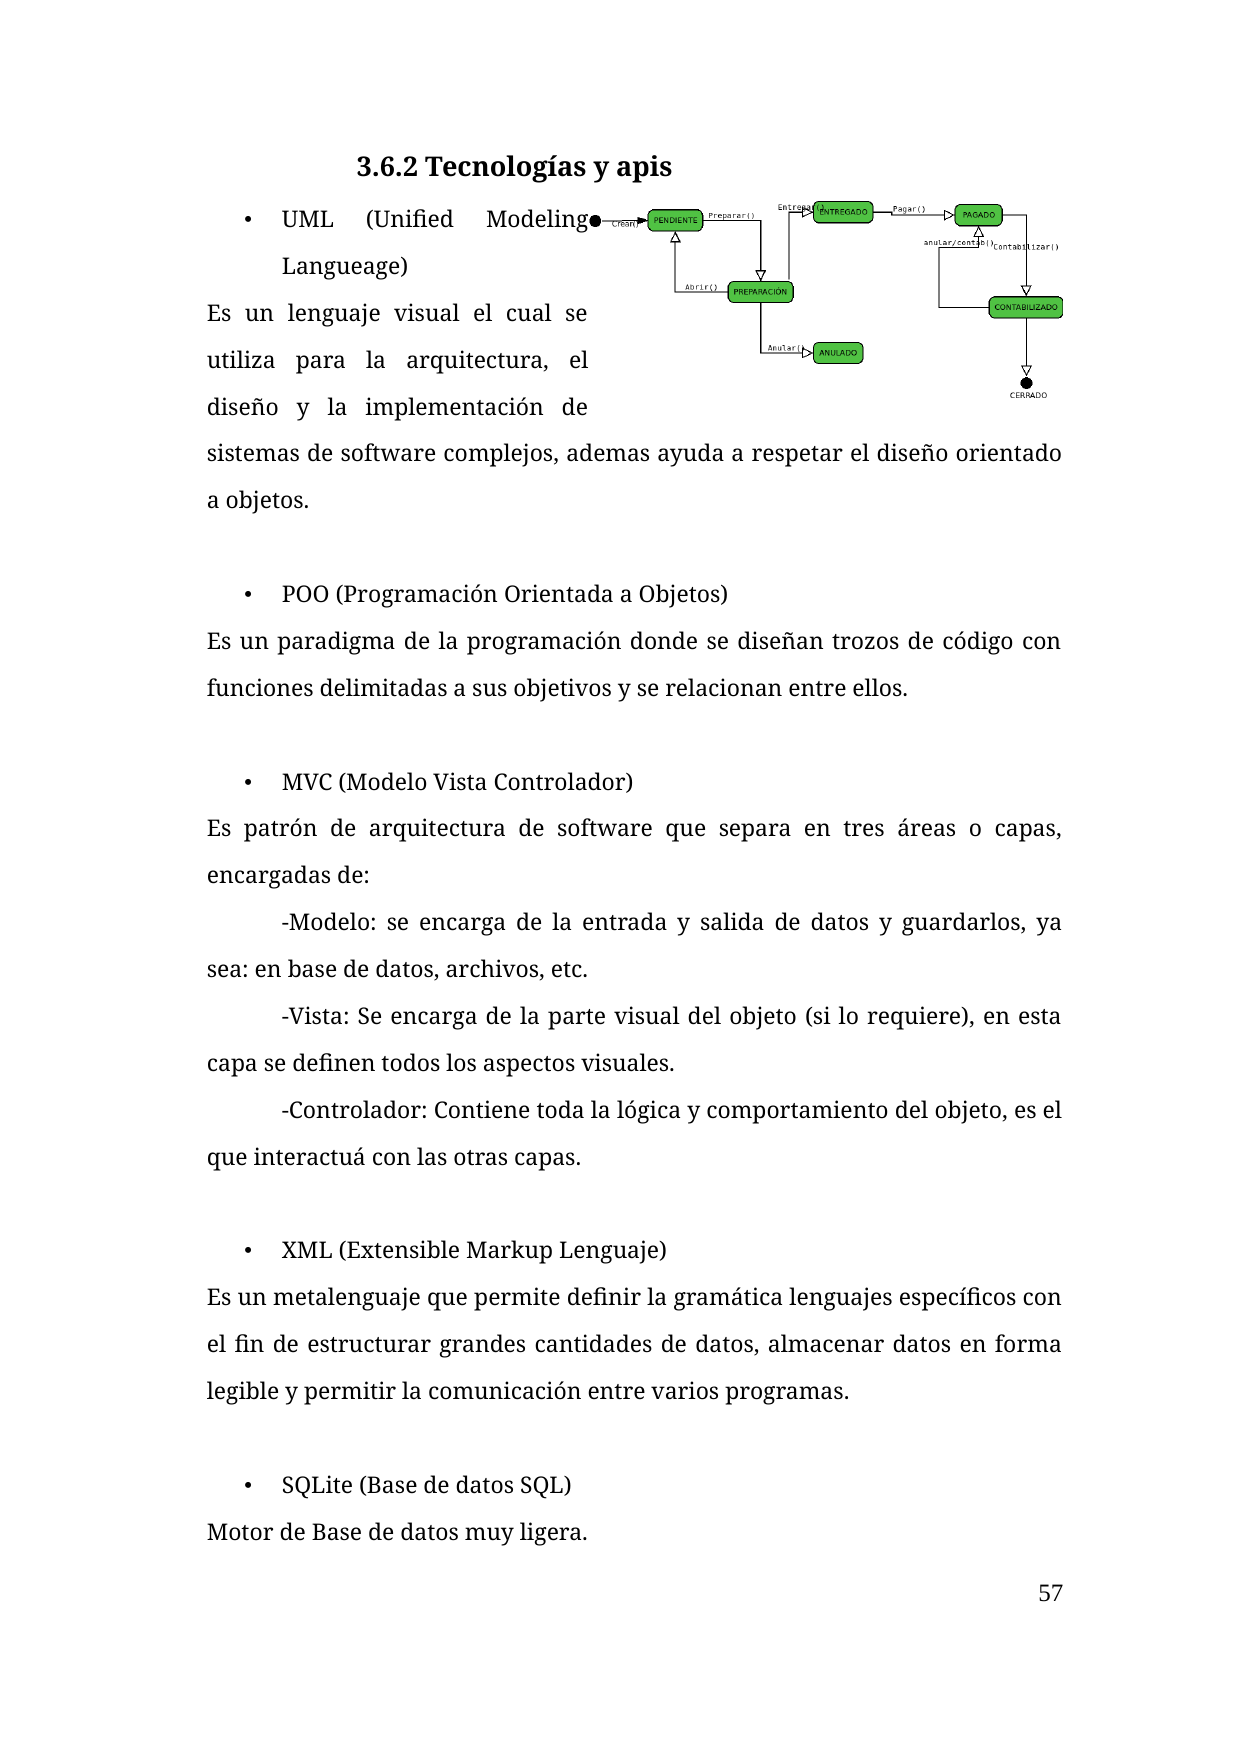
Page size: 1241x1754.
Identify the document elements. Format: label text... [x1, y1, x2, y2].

list UML (Unified Modeling Langueage) [244, 203, 588, 281]
text -Vista: Se encarga de la parte visual del objeto (si lo requiere), en esta capa se definen todos los aspectos visuales. [207, 1000, 1063, 1078]
text Es un paradigma de la programación donde se diseñan trozos de código con funciones delimitadas a sus objetivos y se relacionan entre ellos. [207, 625, 1063, 703]
text Es un lenguaje visual el cual se utiliza para la arquitectura, el diseño y la implementación de sistemas de software complejos, ademas ayuda a respetar el diseño orientado a objetos. [207, 297, 1063, 515]
list XML (Extensible Markup Lenguaje) [244, 1234, 1063, 1265]
text -Controlador: Contiene toda la lógica y comportamiento del objeto, es el que interactuá con las otras capas. [207, 1093, 1063, 1172]
list MVC (Modelo Vista Controlador) [244, 765, 1063, 797]
text -Modelo: se encarga de la entrada y salida de datos y guardarlos, ya sea: en base de datos, archivos, etc. [207, 906, 1063, 984]
text Motor de Base de datos muy ligera. [207, 1515, 1063, 1547]
list POO (Programación Orientada a Objetos) [244, 578, 1063, 609]
text Es patrón de arquitectura de software que separa en tres áreas o capas, encargadas de: [207, 812, 1063, 890]
text 3.6.2 Tecnologías y apis [207, 148, 1063, 184]
list SQLite (Base de datos SQL) [244, 1468, 1063, 1500]
text Es un metalenguaje que permite definir la gramática lenguajes específicos con el fin de estructurar grandes cantidades de datos, almacenar datos en forma legible y permitir la comunicación entre varios programas. [207, 1281, 1063, 1406]
picture [588, 200, 1063, 400]
